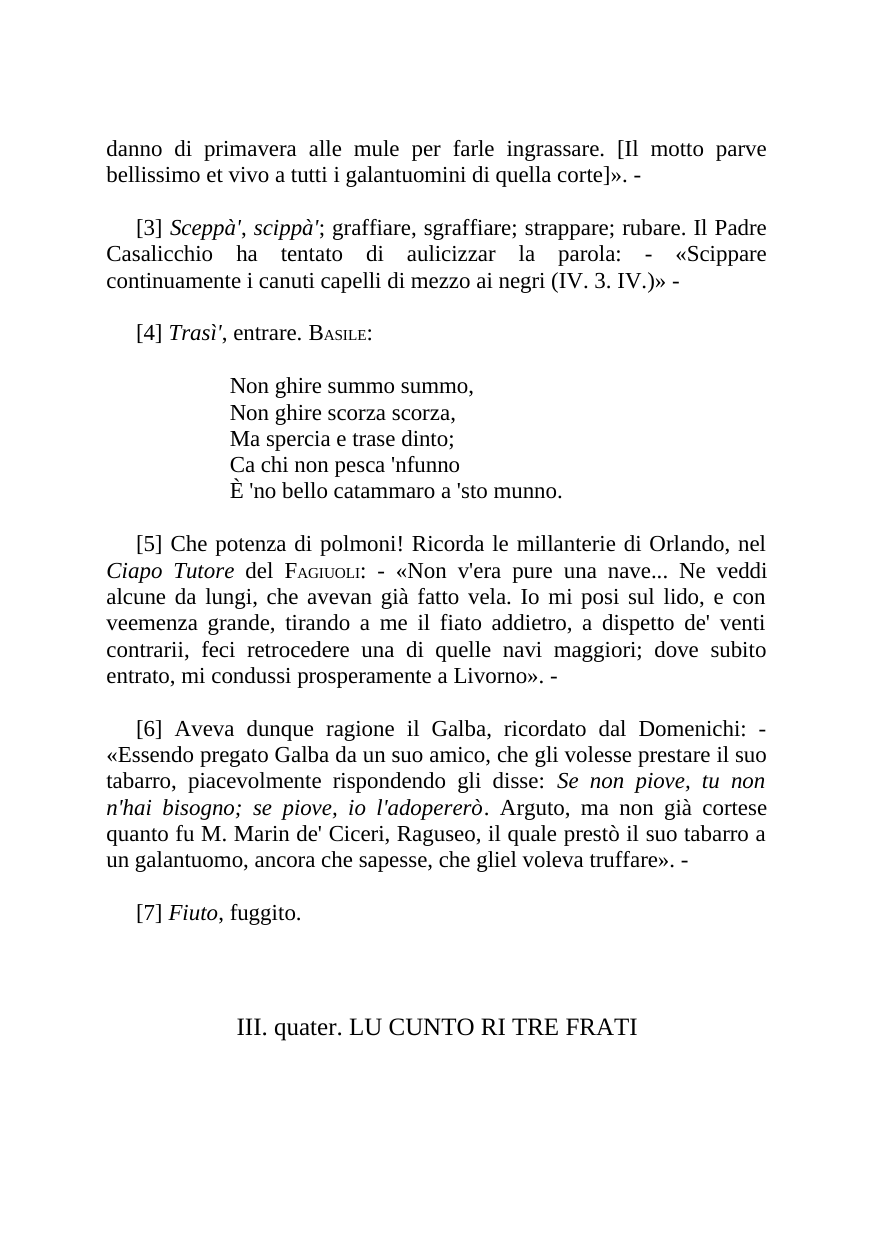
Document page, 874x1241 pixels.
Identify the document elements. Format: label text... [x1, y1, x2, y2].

text danno di primavera alle mule per farle ingrassare. [Il motto parve bellissimo et vivo a tutti i galantuomini di quella corte]». - [106, 135, 768, 188]
text [4] Trasì', entrare. Basile: [106, 319, 768, 346]
text III. quater. LU CUNTO RI TRE FRATI [106, 1012, 768, 1041]
text [7] Fiuto, fuggito. [106, 899, 768, 926]
text Non ghire summo summo, [200, 372, 768, 398]
text [3] Sceppà', scippà'; graffiare, sgraffiare; strappare; rubare. Il Padre Casalicchio ha tentato di aulicizzar la parola: - «Scippare continuamente i canuti capelli di mezzo ai negri (IV. 3. IV.)» - [106, 214, 768, 293]
text Ma spercia e trase dinto; [200, 425, 768, 451]
text È 'no bello catammaro a 'sto munno. [200, 478, 768, 504]
text Ca chi non pesca 'nfunno [200, 451, 768, 478]
text [6] Aveva dunque ragione il Galba, ricordato dal Domenichi: - «Essendo pregato Galba da un suo amico, che gli volesse prestare il suo tabarro, piacevolmente rispondendo gli disse: Se non piove, tu non n'hai bisogno; se piove, io l'adopererò. Arguto, ma non già cortese quanto fu M. Marin de' Ciceri, Raguseo, il quale prestò il suo tabarro a un galantuomo, ancora che sapesse, che gliel voleva truffare». - [106, 715, 768, 873]
text [5] Che potenza di polmoni! Ricorda le millanterie di Orlando, nel Ciapo Tutore del Fagiuoli: - «Non v'era pure una nave... Ne veddi alcune da lungi, che avevan già fatto vela. Io mi posi sul lido, e con veemenza grande, tirando a me il fiato addietro, a dispetto de' venti contrarii, feci retrocedere una di quelle navi maggiori; dove subito entrato, mi condussi prosperamente a Livorno». - [106, 530, 768, 688]
text Non ghire scorza scorza, [200, 398, 768, 425]
